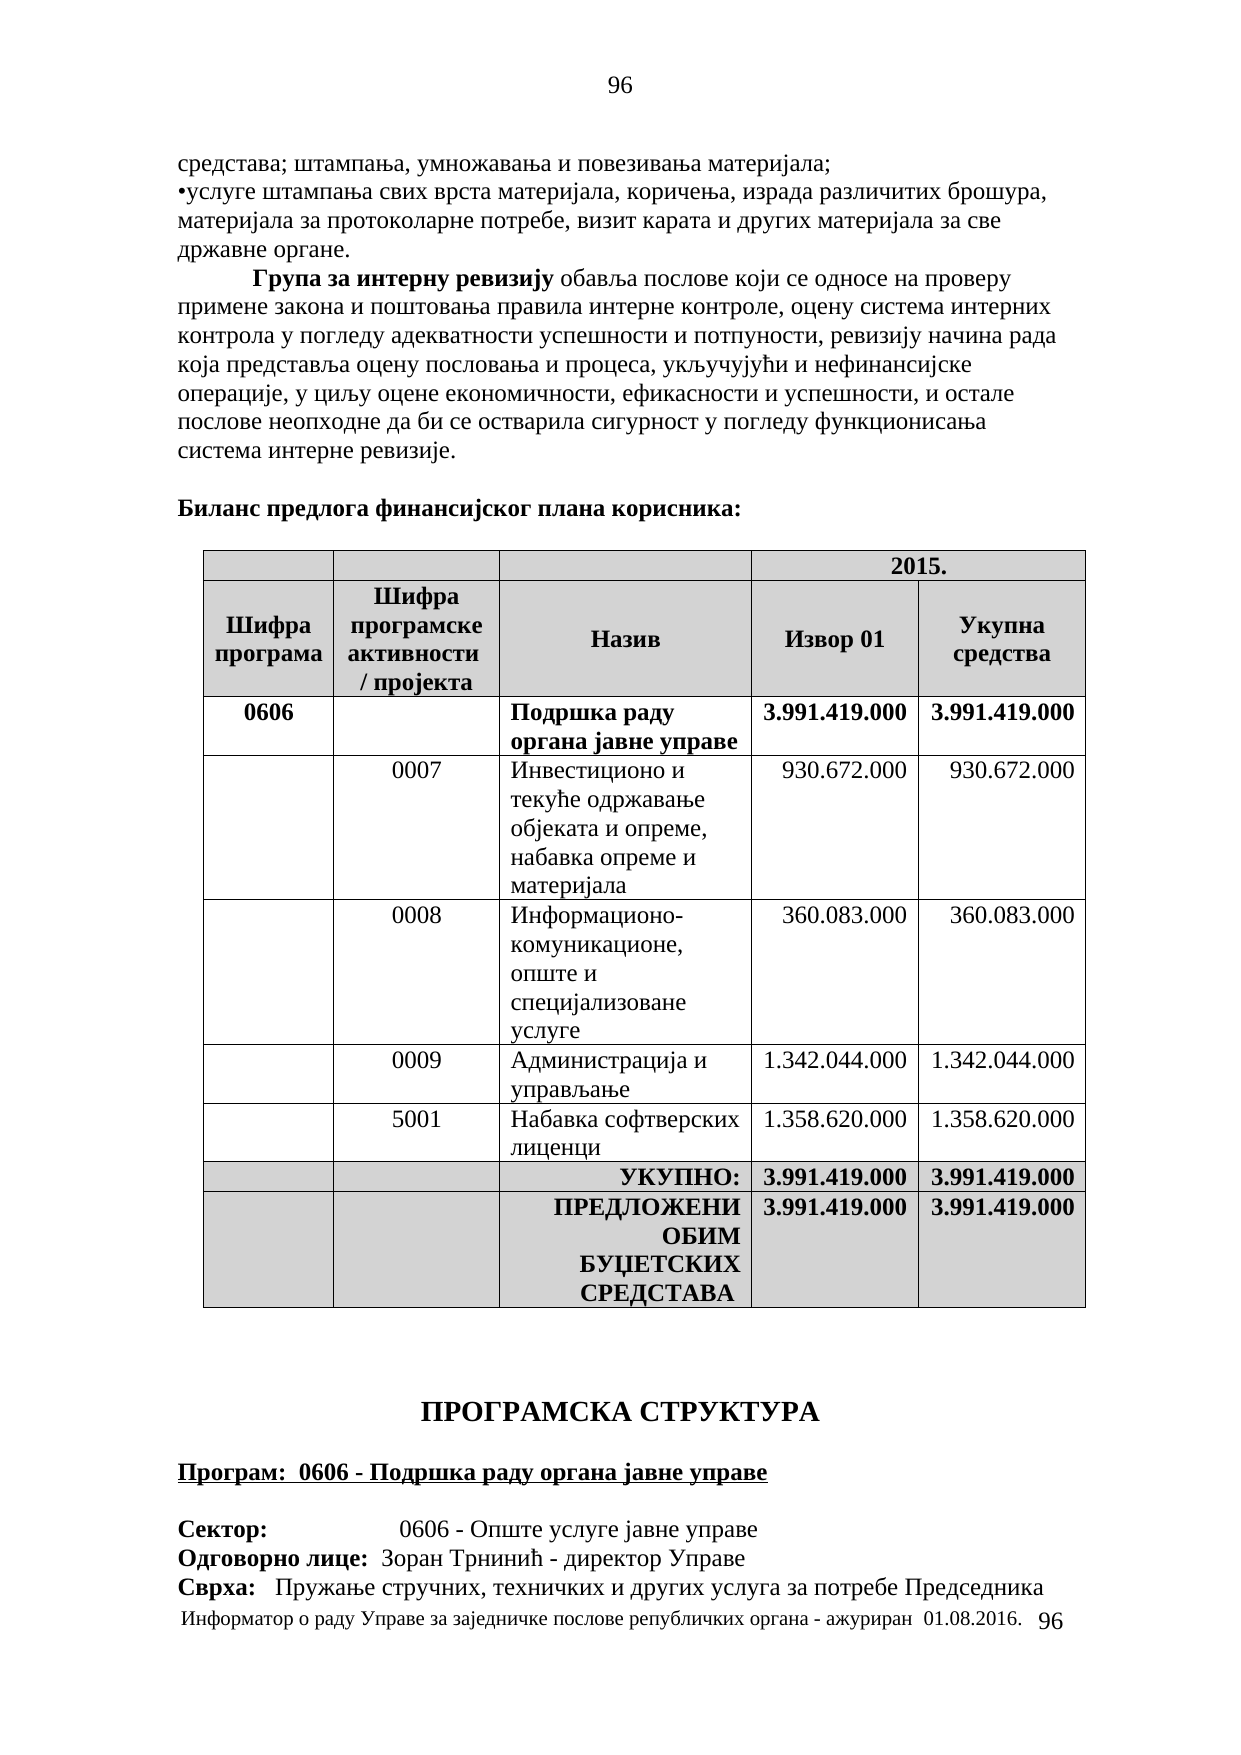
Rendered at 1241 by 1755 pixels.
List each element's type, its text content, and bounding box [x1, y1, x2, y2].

table_cell Шифра програмске активности / пројекта [334, 581, 499, 696]
table_cell 1.342.044.000 [919, 1045, 1085, 1103]
table_cell [204, 1162, 333, 1191]
table_cell 0009 [334, 1045, 499, 1103]
table_cell 3.991.419.000 [919, 1162, 1085, 1191]
table_cell [204, 756, 333, 899]
table_cell 0606 [204, 697, 333, 754]
table_cell 3.991.419.000 [919, 1192, 1085, 1307]
table_cell [204, 1104, 333, 1161]
table_cell 3.991.419.000 [919, 697, 1085, 754]
table_cell Информационо-комуникационе, опште и специјализоване услуге [500, 900, 751, 1044]
table_header [204, 551, 333, 580]
table_cell 0007 [334, 756, 499, 899]
table_cell 360.083.000 [752, 900, 918, 1044]
table_cell [334, 1192, 499, 1307]
text ПРОГРАМСКА СТРУКТУРА [177, 1394, 1063, 1428]
text Сектор: 0606 - Опште услуге јавне управе Одговорно лице: Зоран Трнинић - директор Управе Сврха: Пружање стручних, техничких и других услуга за потребе Председника [177, 1485, 1063, 1600]
table_cell ПРЕДЛОЖЕНИ ОБИМ БУЏЕТСКИХ СРЕДСТАВА [500, 1192, 751, 1307]
table_cell [204, 1192, 333, 1307]
table_cell Набавка софтверских лиценци [500, 1104, 751, 1161]
table_cell 1.358.620.000 [752, 1104, 918, 1161]
table_cell [204, 1045, 333, 1103]
table_cell Инвестиционо и текуће одржавање објеката и oпреме, набавка опреме и материјала [500, 756, 751, 899]
table_cell Укупна средства [919, 581, 1085, 696]
table_cell 1.342.044.000 [752, 1045, 918, 1103]
table_cell УКУПНО: [500, 1162, 751, 1191]
table_cell [334, 1162, 499, 1191]
table_cell 0008 [334, 900, 499, 1044]
table_cell 3.991.419.000 [752, 1162, 918, 1191]
table_cell Извор 01 [752, 581, 918, 696]
table_cell 930.672.000 [752, 756, 918, 899]
table_cell 3.991.419.000 [752, 697, 918, 754]
text Програм: 0606 - Подршка раду органа јавне управе [177, 1428, 1063, 1485]
table_cell 5001 [334, 1104, 499, 1161]
table_cell [204, 900, 333, 1044]
table_cell Администрација и управљање [500, 1045, 751, 1103]
table_cell 3.991.419.000 [752, 1192, 918, 1307]
table_cell Шифра програма [204, 581, 333, 696]
table_cell 930.672.000 [919, 756, 1085, 899]
table_header [334, 551, 499, 580]
table_cell [334, 697, 499, 754]
table_header 2015. [752, 551, 1085, 580]
table_header [500, 551, 751, 580]
table_cell 1.358.620.000 [919, 1104, 1085, 1161]
table_cell Подршка раду органа јавне управе [500, 697, 751, 754]
table_cell 360.083.000 [919, 900, 1085, 1044]
table_cell Назив [500, 581, 751, 696]
text средстава; штампања, умножавања и повезивања материјала; •услуге штампања свих врста материјала, коричења, израда различитих брошура, материјала за протоколарне потребе, визит карата и других материјала за све државне органе. Група за интерну ревизију обавља послове који се односе на проверу примене закона и поштовања правила интерне контроле, оцену система интерних контрола у погледу адекватности успешности и потпуности, ревизију начина рада која представља оцену пословања и процеса, укључујући и нефинансијске операције, у циљу оцене економичности, ефикасности и успешности, и остале послове неопходне да би се остварила сигурност у погледу функционисања система интерне ревизије. Биланс предлога финансијског плана корисника: [162, 148, 1063, 521]
